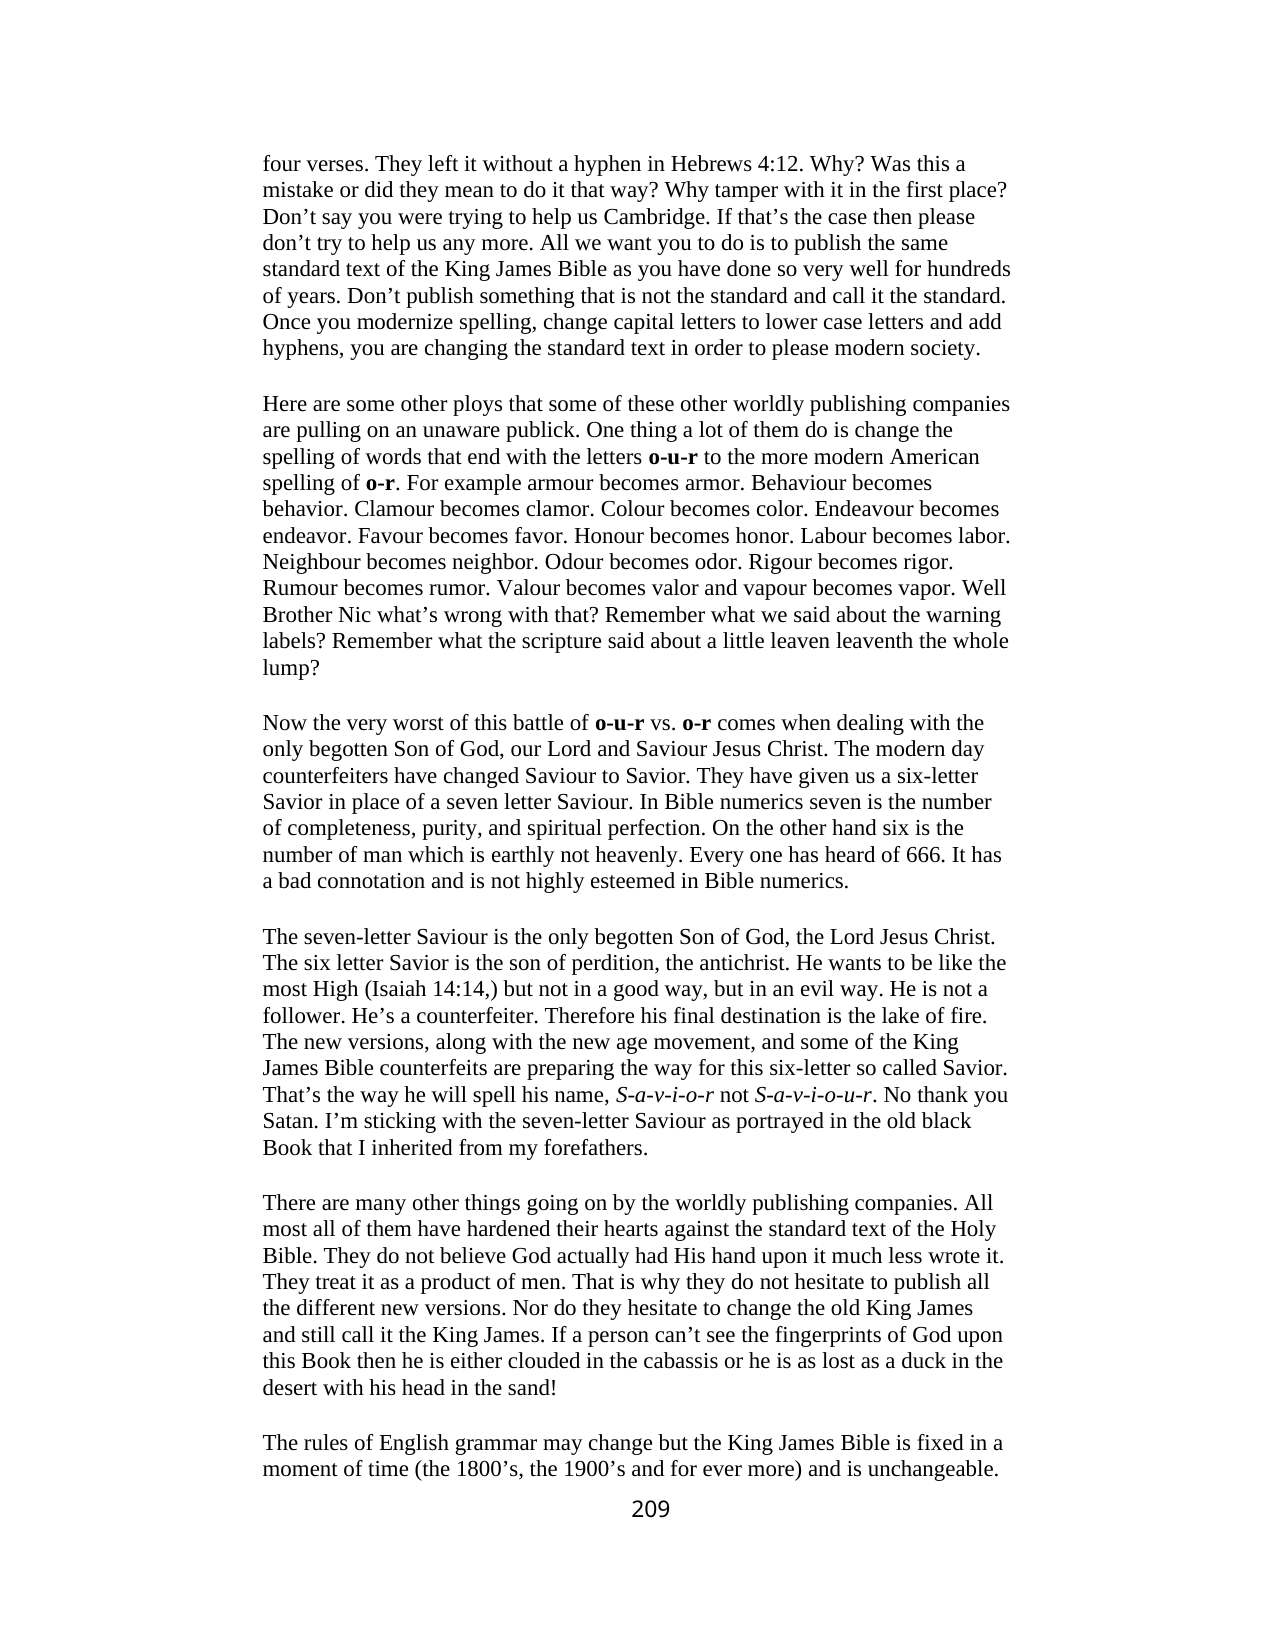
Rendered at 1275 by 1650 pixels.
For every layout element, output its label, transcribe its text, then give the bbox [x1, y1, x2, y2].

text The rules of English grammar may change but the King James Bible is fixed in a moment of time (the 1800’s, the 1900’s and for ever more) and is unchangeable. [262, 1429, 1012, 1482]
text There are many other things going on by the worldly publishing companies. All most all of them have hardened their hearts against the standard text of the Holy Bible. They do not believe God actually had His hand upon it much less wrote it. They treat it as a product of men. That is why they do not hesitate to publish all the different new versions. Nor do they hesitate to change the old King James and still call it the King James. If a person can’t see the fingerprints of God upon this Book then he is either clouded in the cabassis or he is as lost as a duck in the desert with his head in the sand! [262, 1189, 1012, 1400]
text Here are some other ploys that some of these other worldly publishing companies are pulling on an unaware publick. One thing a lot of them do is change the spelling of words that end with the letters o-u-r to the more modern American spelling of o-r. For example armour becomes armor. Behaviour becomes behavior. Clamour becomes clamor. Colour becomes color. Endeavour becomes endeavor. Favour becomes favor. Honour becomes honor. Labour becomes labor. Neighbour becomes neighbor. Odour becomes odor. Rigour becomes rigor. Rumour becomes rumor. Valour becomes valor and vapour becomes vapor. Well Brother Nic what’s wrong with that? Remember what we said about the warning labels? Remember what the scripture said about a little leaven leaventh the whole lump? [262, 390, 1012, 680]
text The seven-letter Saviour is the only begotten Son of God, the Lord Jesus Christ. The six letter Savior is the son of perdition, the antichrist. He wants to be like the most High (Isaiah 14:14,) but not in a good way, but in an evil way. He is not a follower. He’s a counterfeiter. Therefore his final destination is the lake of fire. The new versions, along with the new age movement, and some of the King James Bible counterfeits are preparing the way for this six-letter so called Savior. That’s the way he will spell his name, S-a-v-i-o-r not S-a-v-i-o-u-r. No thank you Satan. I’m sticking with the seven-letter Saviour as portrayed in the old black Book that I inherited from my forefathers. [262, 923, 1012, 1160]
text four verses. They left it without a hyphen in Hebrews 4:12. Why? Was this a mistake or did they mean to do it that way? Why tamper with it in the first place? Don’t say you were trying to help us Cambridge. If that’s the case then please don’t try to help us any more. All we want you to do is to publish the same standard text of the King James Bible as you have done so very well for hundreds of years. Don’t publish something that is not the standard and call it the standard. Once you modernize spelling, change capital letters to lower case letters and add hyphens, you are changing the standard text in order to please modern society. [262, 150, 1012, 361]
text Now the very worst of this battle of o-u-r vs. o-r comes when dealing with the only begotten Son of God, our Lord and Saviour Jesus Christ. The modern day counterfeiters have changed Saviour to Savior. They have given us a six-letter Savior in place of a seven letter Saviour. In Bible numerics seven is the number of completeness, purity, and spiritual perfection. On the other hand six is the number of man which is earthly not heavenly. Every one has heard of 666. It has a bad connotation and is not highly esteemed in Bible numerics. [262, 709, 1012, 893]
